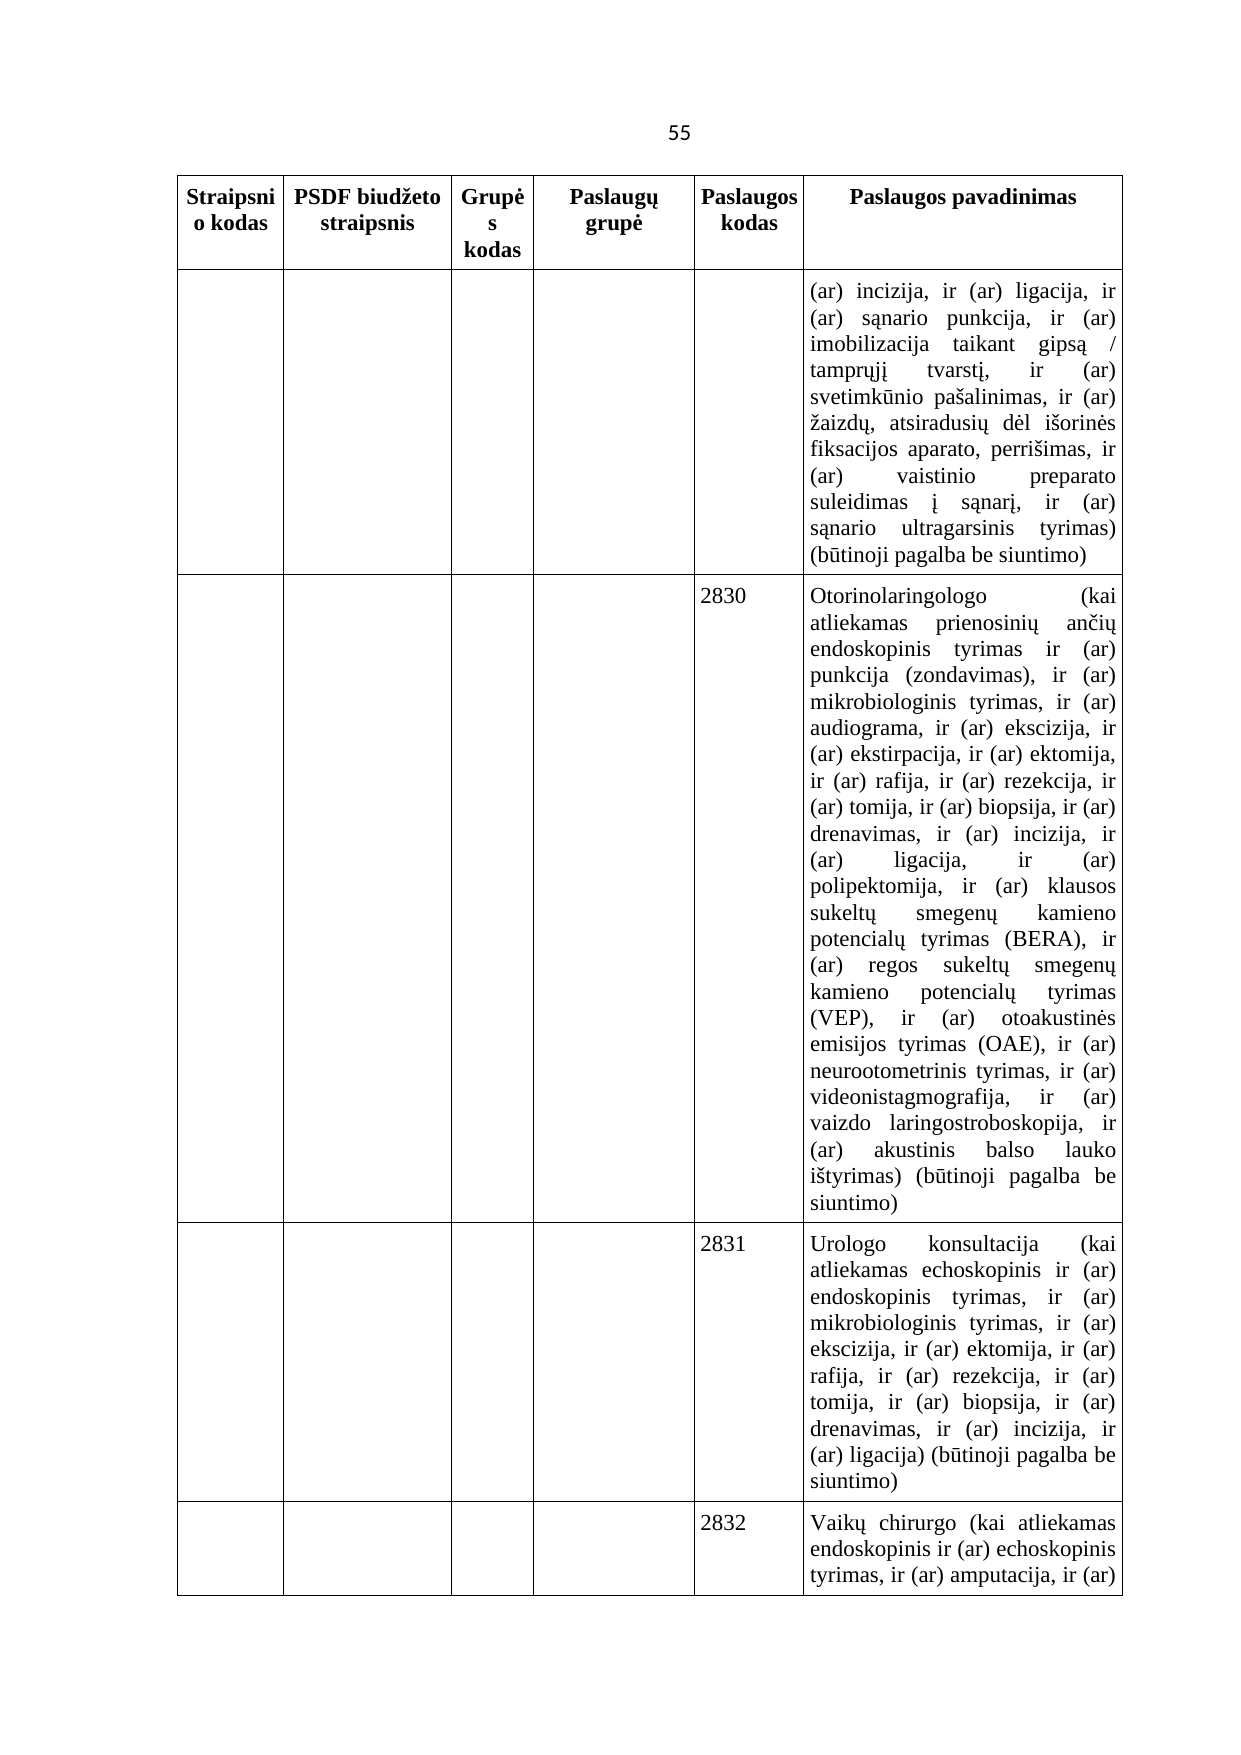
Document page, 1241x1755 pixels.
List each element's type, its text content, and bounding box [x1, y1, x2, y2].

table_cell [284, 1502, 451, 1595]
table_cell Urologo konsultacija (kai atliekamas echoskopinis ir (ar) endoskopinis tyrimas, ir (ar) mikrobiologinis tyrimas, ir (ar) ekscizija, ir (ar) ektomija, ir (ar) rafija, ir (ar) rezekcija, ir (ar) tomija, ir (ar) biopsija, ir (ar) drenavimas, ir (ar) incizija, ir (ar) ligacija) (būtinoji pagalba be siuntimo) [804, 1223, 1122, 1501]
table_header Straipsnio kodas [178, 176, 283, 269]
table_cell [452, 270, 533, 574]
table_cell [178, 575, 283, 1222]
table_cell [284, 1223, 451, 1501]
table_cell [534, 1502, 694, 1595]
table_cell [452, 575, 533, 1222]
table_header Paslaugų grupė [534, 176, 694, 269]
table_cell Vaikų chirurgo (kai atliekamas endoskopinis ir (ar) echoskopinis tyrimas, ir (ar) amputacija, ir (ar) [804, 1502, 1122, 1595]
table_cell 2830 [695, 575, 803, 1222]
table_cell 2832 [695, 1502, 803, 1595]
table_cell [534, 1223, 694, 1501]
table_cell (ar) incizija, ir (ar) ligacija, ir (ar) sąnario punkcija, ir (ar) imobilizacija taikant gipsą / tamprųjį tvarstį, ir (ar) svetimkūnio pašalinimas, ir (ar) žaizdų, atsiradusių dėl išorinės fiksacijos aparato, perrišimas, ir (ar) vaistinio preparato suleidimas į sąnarį, ir (ar) sąnario ultragarsinis tyrimas) (būtinoji pagalba be siuntimo) [804, 270, 1122, 574]
table_header Paslaugos kodas [695, 176, 803, 269]
table_cell Otorinolaringologo (kai atliekamas prienosinių ančių endoskopinis tyrimas ir (ar) punkcija (zondavimas), ir (ar) mikrobiologinis tyrimas, ir (ar) audiograma, ir (ar) ekscizija, ir (ar) ekstirpacija, ir (ar) ektomija, ir (ar) rafija, ir (ar) rezekcija, ir (ar) tomija, ir (ar) biopsija, ir (ar) drenavimas, ir (ar) incizija, ir (ar) ligacija, ir (ar) polipektomija, ir (ar) klausos sukeltų smegenų kamieno potencialų tyrimas (BERA), ir (ar) regos sukeltų smegenų kamieno potencialų tyrimas (VEP), ir (ar) otoakustinės emisijos tyrimas (OAE), ir (ar) neurootometrinis tyrimas, ir (ar) videonistagmografija, ir (ar) vaizdo laringostroboskopija, ir (ar) akustinis balso lauko ištyrimas) (būtinoji pagalba be siuntimo) [804, 575, 1122, 1222]
table_cell [178, 1502, 283, 1595]
table_cell [695, 270, 803, 574]
table_cell [284, 270, 451, 574]
table_header Grupės kodas [452, 176, 533, 269]
table_cell [178, 1223, 283, 1501]
table_cell [534, 270, 694, 574]
table_cell [452, 1223, 533, 1501]
table_cell [284, 575, 451, 1222]
table_header PSDF biudžeto straipsnis [284, 176, 451, 269]
table_cell [534, 575, 694, 1222]
table_cell 2831 [695, 1223, 803, 1501]
table_cell [452, 1502, 533, 1595]
table_cell [178, 270, 283, 574]
table_header Paslaugos pavadinimas [804, 176, 1122, 269]
